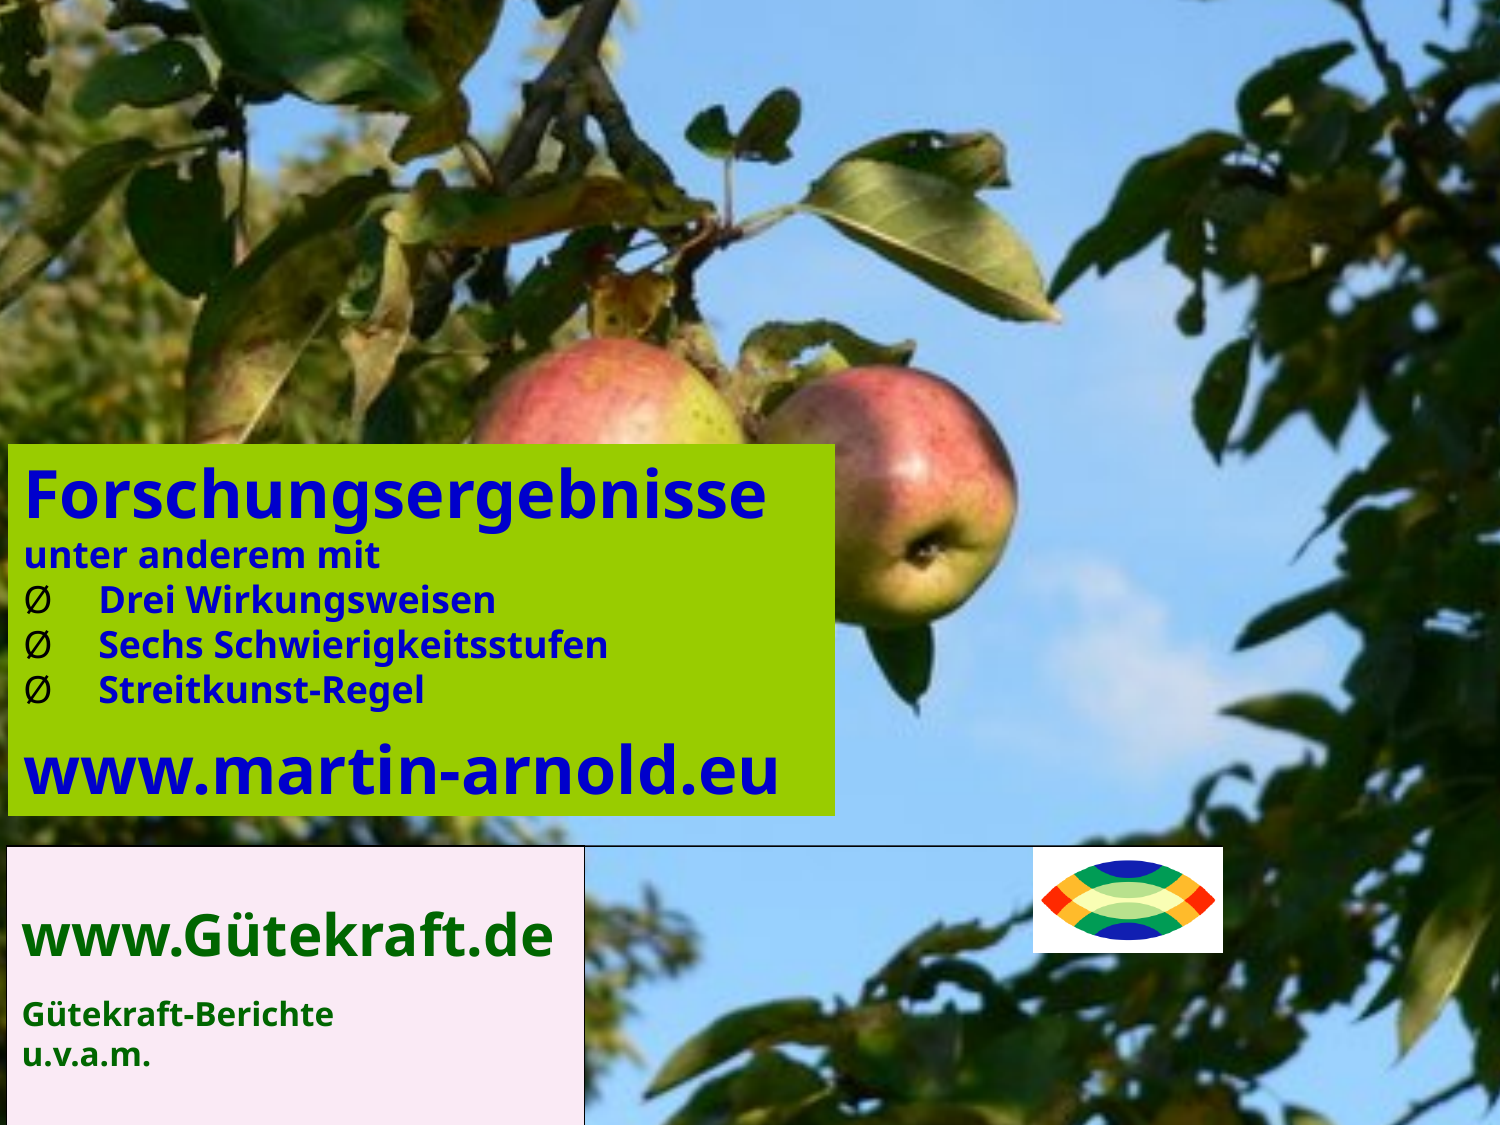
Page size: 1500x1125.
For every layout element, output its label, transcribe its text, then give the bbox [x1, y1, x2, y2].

picture [0, 0, 1500, 1125]
text_box Forschungsergebnisse unter anderem mit Drei Wirkungsweisen Sechs Schwierigkeitsstufen Streitkunst-Regel www.martin-arnold.eu [8, 444, 835, 816]
text_box www.Gütekraft.de Gütekraft-Berichte u.v.a.m. [7, 846, 585, 1125]
